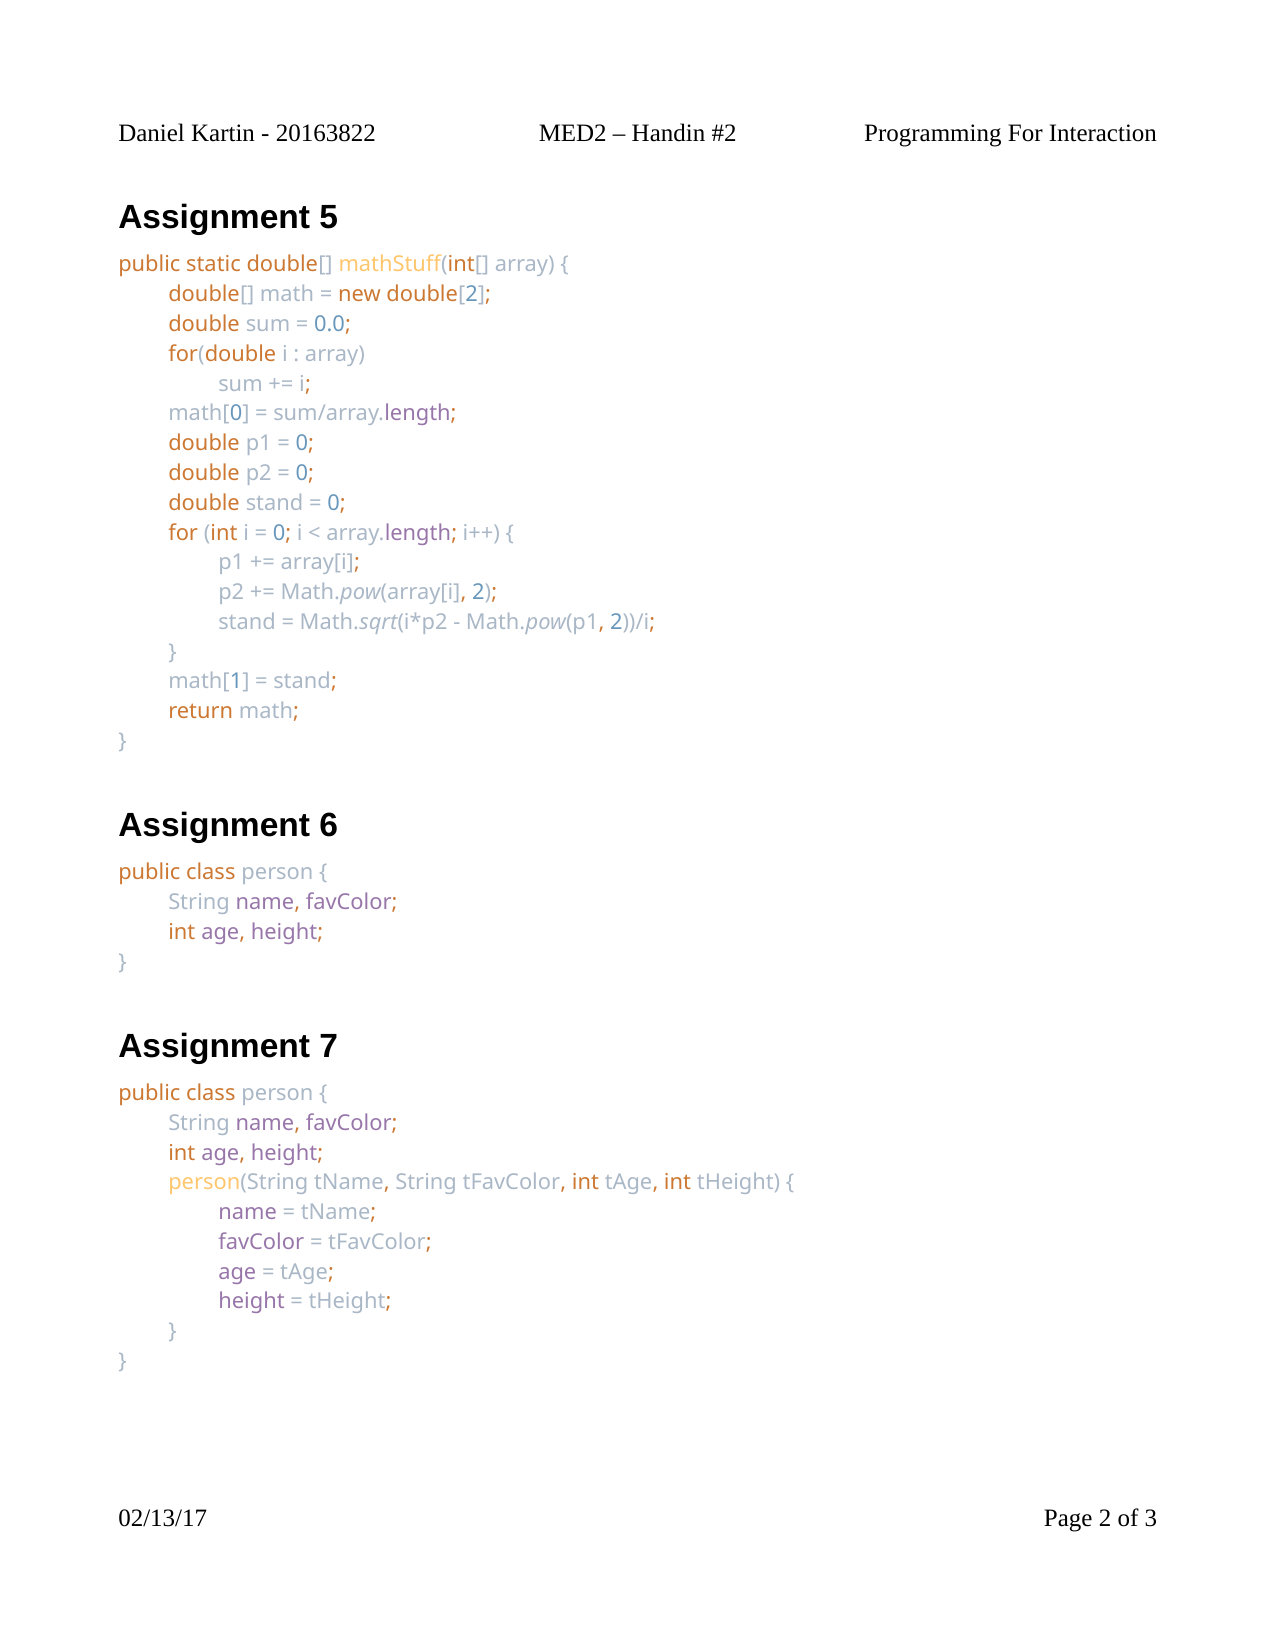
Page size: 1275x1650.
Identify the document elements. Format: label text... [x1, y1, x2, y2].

text p2 += Math.pow(array[i], 2); [118, 576, 1157, 606]
text age = tAge; [118, 1256, 1157, 1285]
text favColor = tFavColor; [118, 1226, 1157, 1256]
text } [118, 636, 1157, 665]
text stand = Math.sqrt(i*p2 - Math.pow(p1, 2))/i; [118, 606, 1157, 636]
text String name, favColor; [118, 886, 1157, 916]
text for(double i : array) [118, 338, 1157, 367]
text public static double[] mathStuff(int[] array) { [118, 248, 1157, 278]
text } [118, 1345, 1157, 1375]
text public class person { [118, 1077, 1157, 1107]
text double p1 = 0; [118, 427, 1157, 457]
text math[0] = sum/array.length; [118, 397, 1157, 427]
subtitle Assignment 7 [118, 1026, 1157, 1064]
text sum += i; [118, 367, 1157, 397]
text height = tHeight; [118, 1285, 1157, 1315]
subtitle Assignment 6 [118, 805, 1157, 844]
text public class person { [118, 856, 1157, 886]
text double stand = 0; [118, 487, 1157, 516]
text double[] math = new double[2]; [118, 278, 1157, 308]
text name = tName; [118, 1196, 1157, 1226]
text person(String tName, String tFavColor, int tAge, int tHeight) { [118, 1166, 1157, 1196]
text math[1] = stand; [118, 665, 1157, 695]
text for (int i = 0; i < array.length; i++) { [118, 516, 1157, 546]
text int age, height; [118, 1136, 1157, 1166]
text double p2 = 0; [118, 457, 1157, 487]
text } [118, 1315, 1157, 1345]
text double sum = 0.0; [118, 308, 1157, 338]
text } [118, 725, 1157, 755]
text return math; [118, 695, 1157, 725]
text String name, favColor; [118, 1107, 1157, 1136]
text p1 += array[i]; [118, 546, 1157, 576]
text int age, height; [118, 916, 1157, 946]
subtitle Assignment 5 [118, 197, 1157, 236]
text } [118, 946, 1157, 975]
